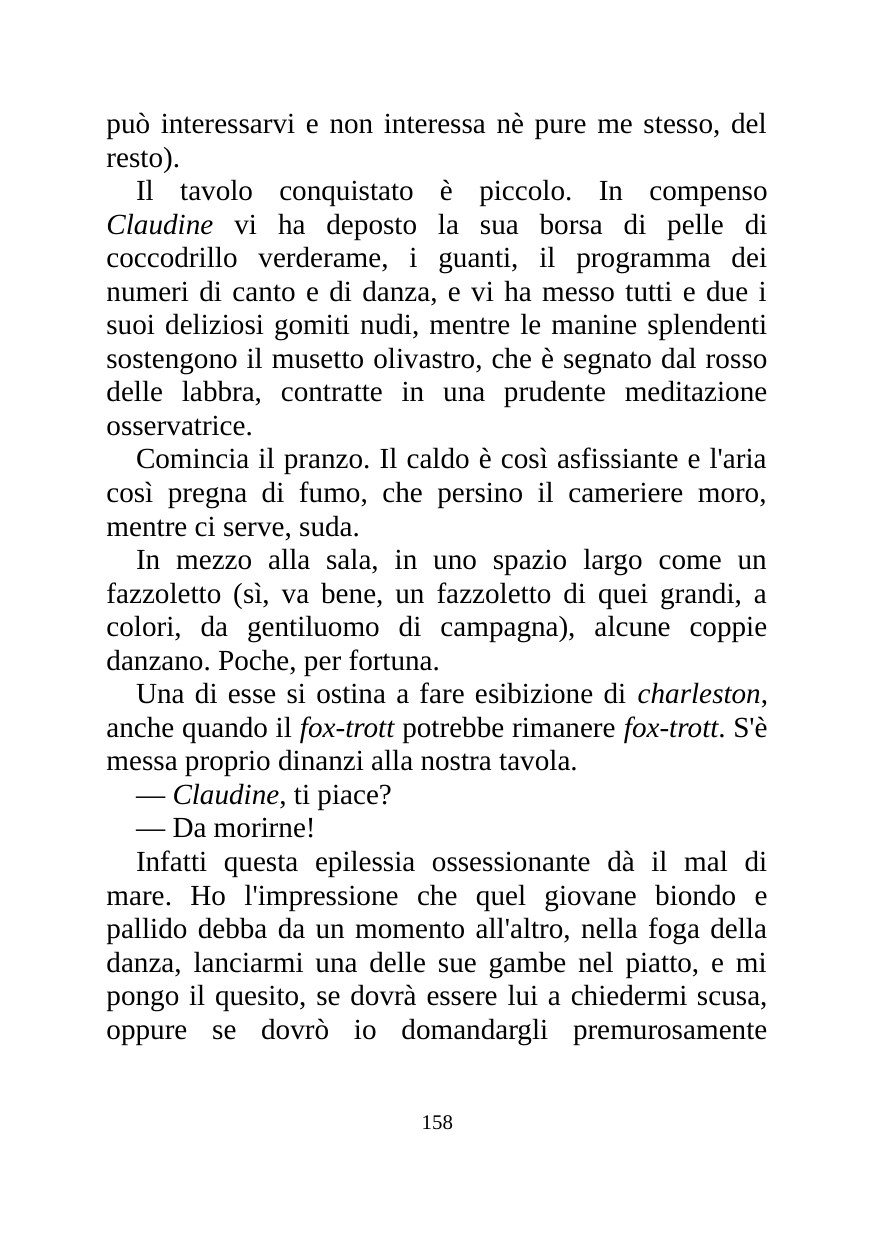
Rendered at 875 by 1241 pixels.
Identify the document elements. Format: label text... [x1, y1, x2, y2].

text Il tavolo conquistato è piccolo. In compenso Claudine vi ha deposto la sua borsa di pelle di coccodrillo verderame, i guanti, il programma dei numeri di canto e di danza, e vi ha messo tutti e due i suoi deliziosi gomiti nudi, mentre le manine splendenti sostengono il musetto olivastro, che è segnato dal rosso delle labbra, contratte in una prudente meditazione osservatrice. [106, 173, 768, 442]
text In mezzo alla sala, in uno spazio largo come un fazzoletto (sì, va bene, un fazzoletto di quei grandi, a colori, da gentiluomo di campagna), alcune coppie danzano. Poche, per fortuna. [106, 542, 768, 676]
text Una di esse si ostina a fare esibizione di charleston, anche quando il fox-trott potrebbe rimanere fox-trott. S'è messa proprio dinanzi alla nostra tavola. [106, 676, 768, 777]
text — Da morirne! [106, 811, 768, 844]
text Infatti questa epilessia ossessionante dà il mal di mare. Ho l'impressione che quel giovane biondo e pallido debba da un momento all'altro, nella foga della danza, lanciarmi una delle sue gambe nel piatto, e mi pongo il quesito, se dovrà essere lui a chiedermi scusa, oppure se dovrò io domandargli premurosamente [106, 844, 768, 1045]
text Comincia il pranzo. Il caldo è così asfissiante e l'aria così pregna di fumo, che persino il cameriere moro, mentre ci serve, suda. [106, 442, 768, 542]
text — Claudine, ti piace? [106, 777, 768, 811]
text può interessarvi e non interessa nè pure me stesso, del resto). [106, 106, 768, 173]
